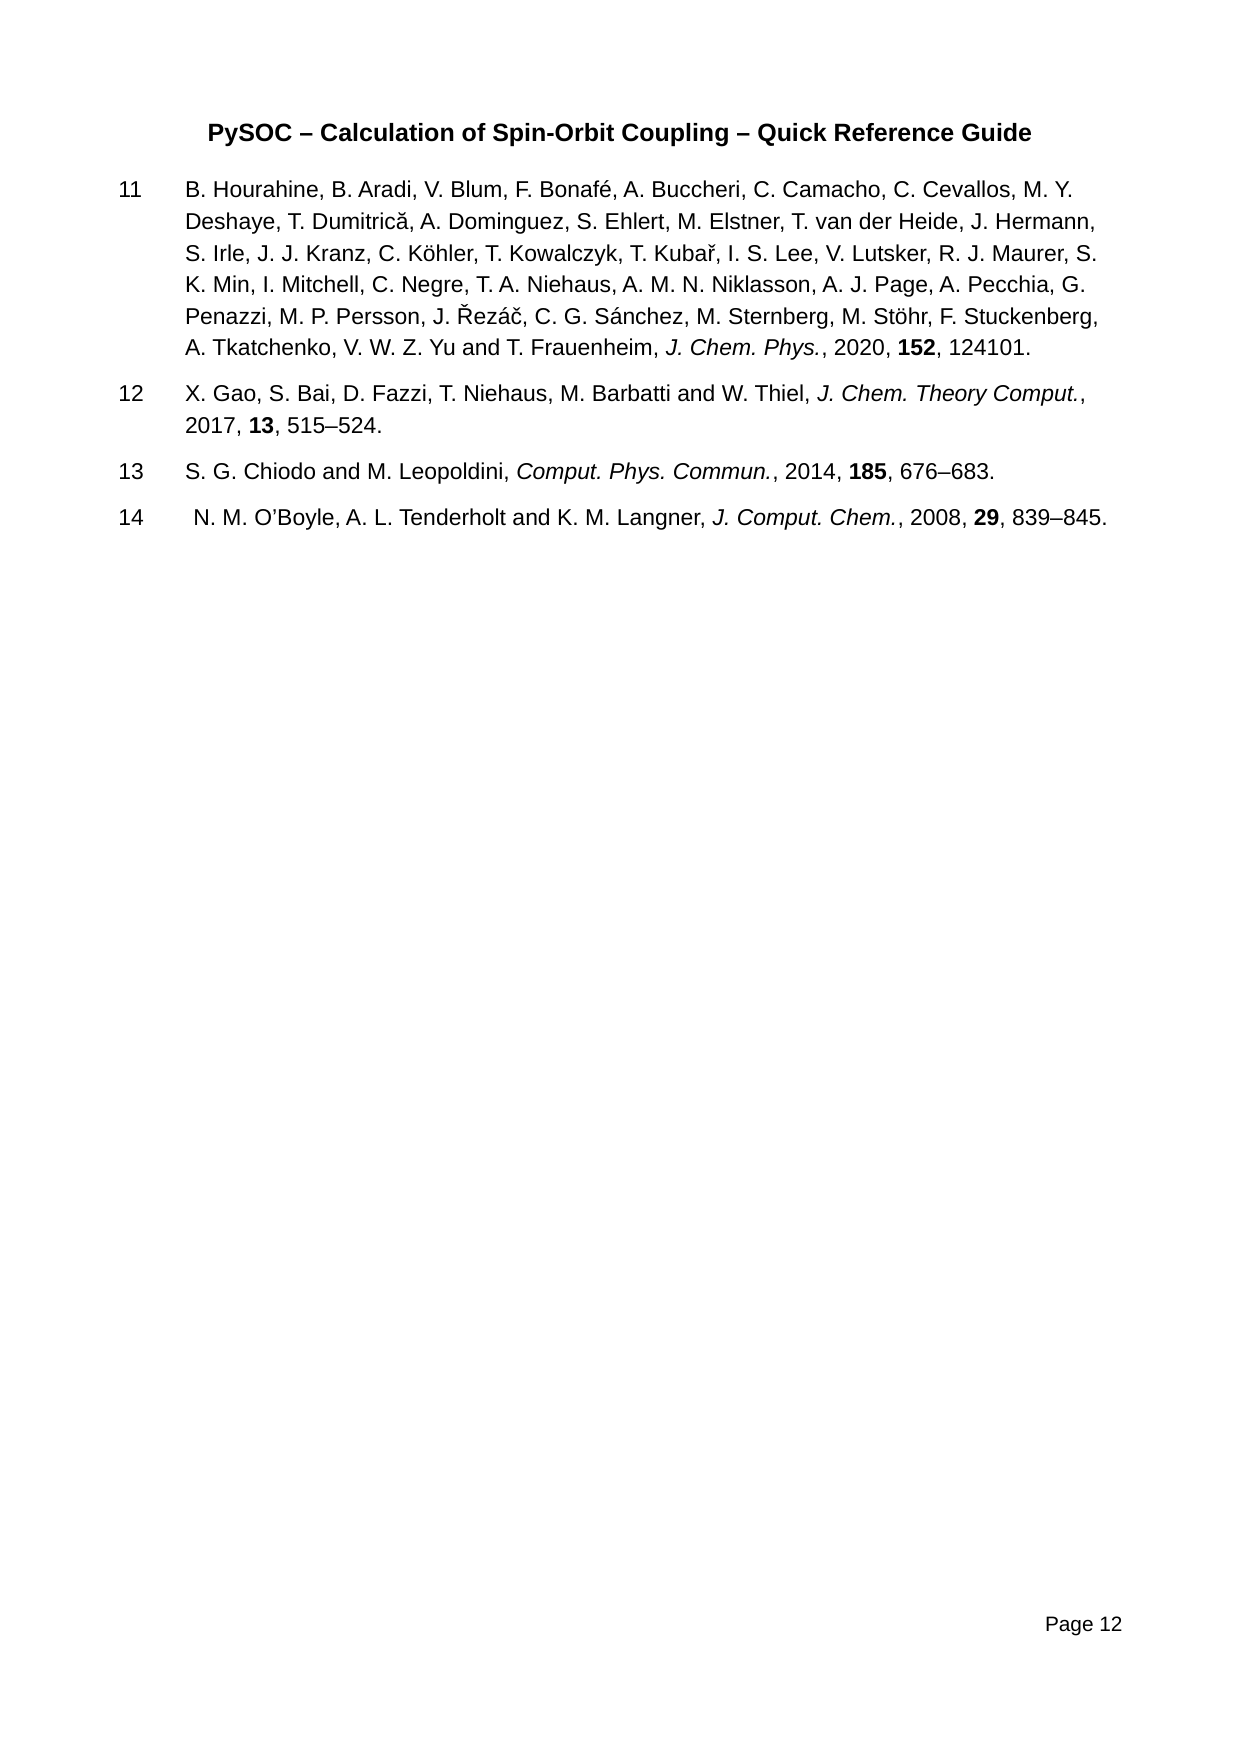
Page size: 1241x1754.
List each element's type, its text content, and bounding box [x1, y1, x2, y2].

text 14 N. M. O’Boyle, A. L. Tenderholt and K. M. Langner, J. Comput. Chem., 2008, 29, 839–845. [118, 504, 1122, 531]
text 11 B. Hourahine, B. Aradi, V. Blum, F. Bonafé, A. Buccheri, C. Camacho, C. Cevallos, M. Y. Deshaye, T. Dumitrică, A. Dominguez, S. Ehlert, M. Elstner, T. van der Heide, J. Hermann, S. Irle, J. J. Kranz, C. Köhler, T. Kowalczyk, T. Kubař, I. S. Lee, V. Lutsker, R. J. Maurer, S. K. Min, I. Mitchell, C. Negre, T. A. Niehaus, A. M. N. Niklasson, A. J. Page, A. Pecchia, G. Penazzi, M. P. Persson, J. Řezáč, C. G. Sánchez, M. Sternberg, M. Stöhr, F. Stuckenberg, A. Tkatchenko, V. W. Z. Yu and T. Frauenheim, J. Chem. Phys., 2020, 152, 124101. [118, 176, 1122, 361]
text 13 S. G. Chiodo and M. Leopoldini, Comput. Phys. Commun., 2014, 185, 676–683. [118, 458, 1122, 484]
text 12 X. Gao, S. Bai, D. Fazzi, T. Niehaus, M. Barbatti and W. Thiel, J. Chem. Theory Comput., 2017, 13, 515–524. [118, 380, 1122, 438]
